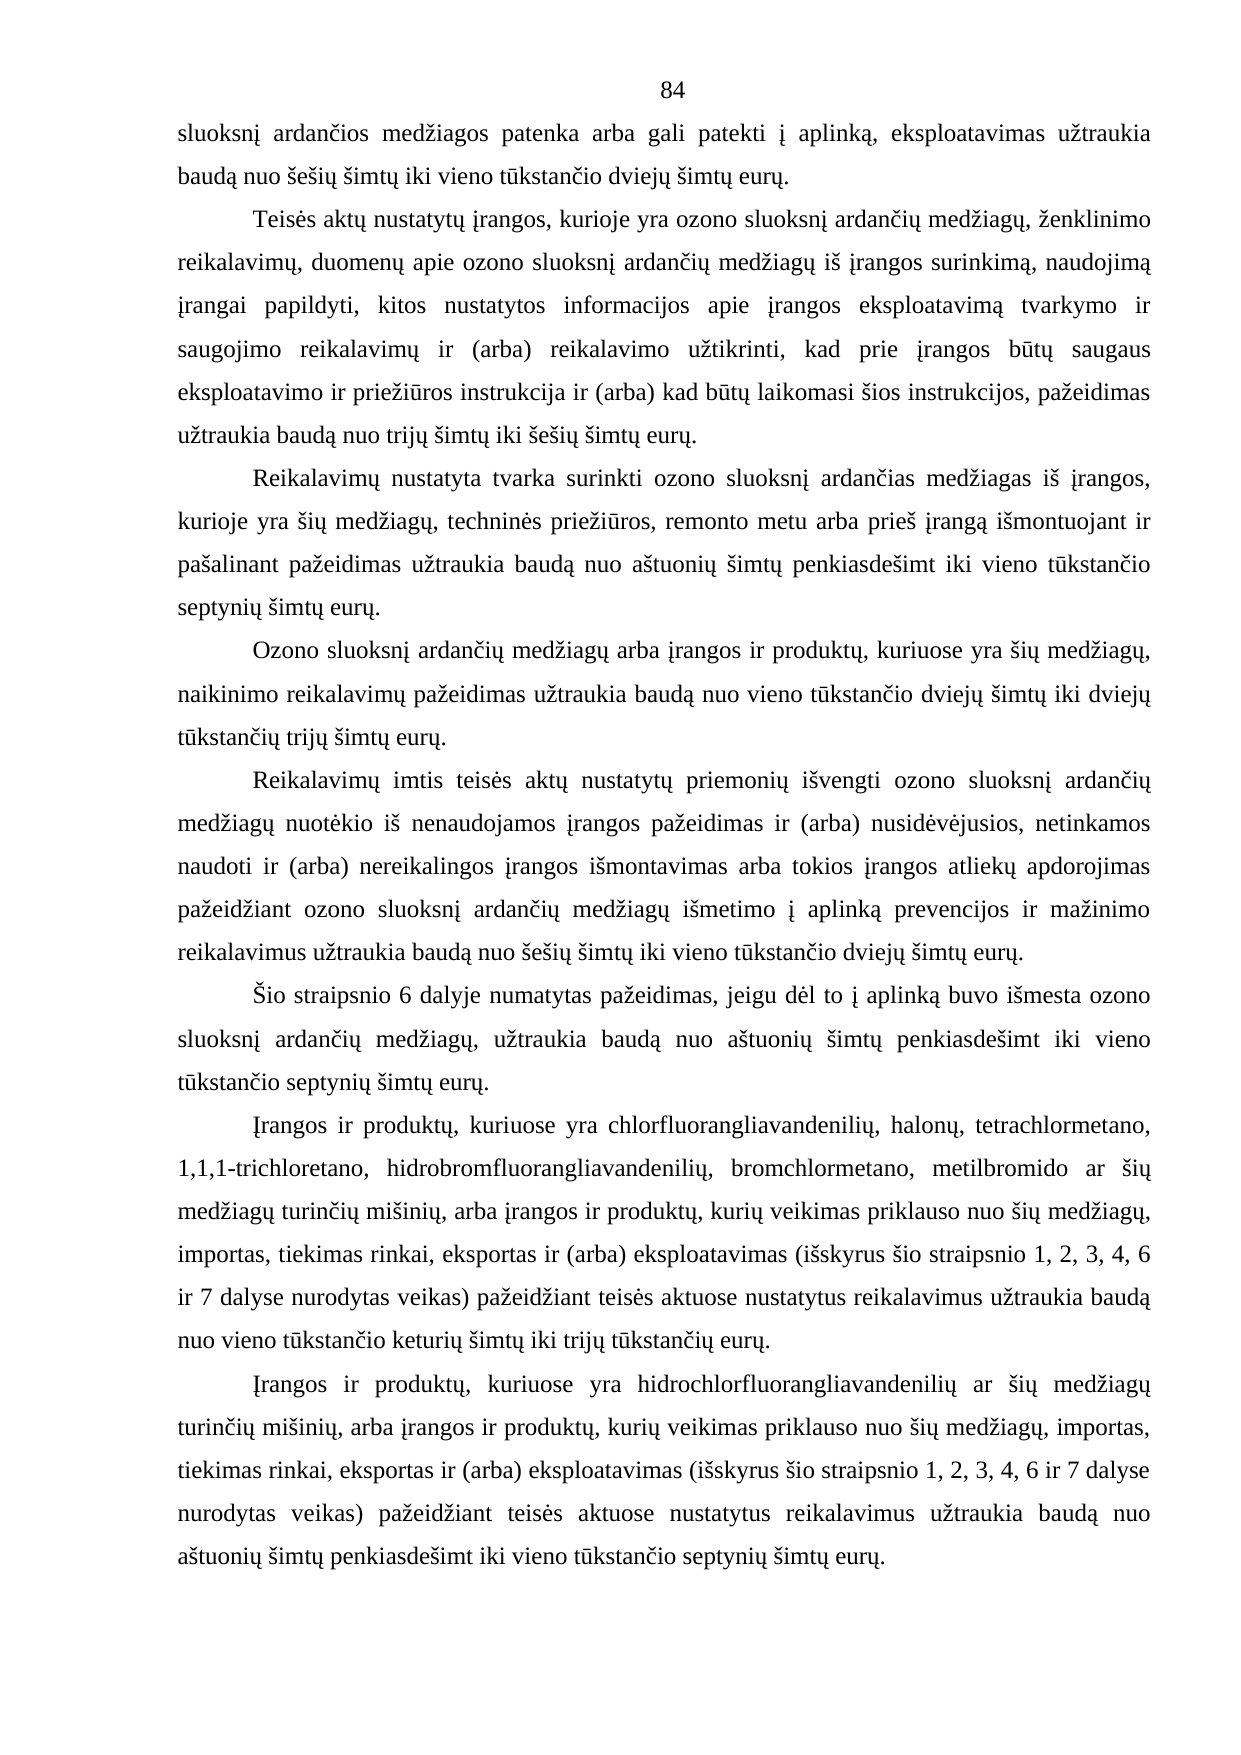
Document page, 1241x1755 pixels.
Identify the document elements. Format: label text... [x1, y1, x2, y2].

text Reikalavimų imtis teisės aktų nustatytų priemonių išvengti ozono sluoksnį ardančių medžiagų nuotėkio iš nenaudojamos įrangos pažeidimas ir (arba) nusidėvėjusios, netinkamos naudoti ir (arba) nereikalingos įrangos išmontavimas arba tokios įrangos atliekų apdorojimas pažeidžiant ozono sluoksnį ardančių medžiagų išmetimo į aplinką prevencijos ir mažinimo reikalavimus užtraukia baudą nuo šešių šimtų iki vieno tūkstančio dviejų šimtų eurų. [177, 765, 1152, 966]
text Ozono sluoksnį ardančių medžiagų arba įrangos ir produktų, kuriuose yra šių medžiagų, naikinimo reikalavimų pažeidimas užtraukia baudą nuo vieno tūkstančio dviejų šimtų iki dviejų tūkstančių trijų šimtų eurų. [177, 636, 1152, 751]
text Teisės aktų nustatytų įrangos, kurioje yra ozono sluoksnį ardančių medžiagų, ženklinimo reikalavimų, duomenų apie ozono sluoksnį ardančių medžiagų iš įrangos surinkimą, naudojimą įrangai papildyti, kitos nustatytos informacijos apie įrangos eksploatavimą tvarkymo ir saugojimo reikalavimų ir (arba) reikalavimo užtikrinti, kad prie įrangos būtų saugaus eksploatavimo ir priežiūros instrukcija ir (arba) kad būtų laikomasi šios instrukcijos, pažeidimas užtraukia baudą nuo trijų šimtų iki šešių šimtų eurų. [177, 204, 1152, 449]
text sluoksnį ardančios medžiagos patenka arba gali patekti į aplinką, eksploatavimas užtraukia baudą nuo šešių šimtų iki vieno tūkstančio dviejų šimtų eurų. [177, 118, 1152, 190]
text Šio straipsnio 6 dalyje numatytas pažeidimas, jeigu dėl to į aplinką buvo išmesta ozono sluoksnį ardančių medžiagų, užtraukia baudą nuo aštuonių šimtų penkiasdešimt iki vieno tūkstančio septynių šimtų eurų. [177, 981, 1152, 1096]
text Reikalavimų nustatyta tvarka surinkti ozono sluoksnį ardančias medžiagas iš įrangos, kurioje yra šių medžiagų, techninės priežiūros, remonto metu arba prieš įrangą išmontuojant ir pašalinant pažeidimas užtraukia baudą nuo aštuonių šimtų penkiasdešimt iki vieno tūkstančio septynių šimtų eurų. [177, 463, 1152, 621]
text Įrangos ir produktų, kuriuose yra hidrochlorfluorangliavandenilių ar šių medžiagų turinčių mišinių, arba įrangos ir produktų, kurių veikimas priklauso nuo šių medžiagų, importas, tiekimas rinkai, eksportas ir (arba) eksploatavimas (išskyrus šio straipsnio 1, 2, 3, 4, 6 ir 7 dalyse nurodytas veikas) pažeidžiant teisės aktuose nustatytus reikalavimus užtraukia baudą nuo aštuonių šimtų penkiasdešimt iki vieno tūkstančio septynių šimtų eurų. [177, 1369, 1152, 1570]
text Įrangos ir produktų, kuriuose yra chlorfluorangliavandenilių, halonų, tetrachlormetano, 1,1,1-trichloretano, hidrobromfluorangliavandenilių, bromchlormetano, metilbromido ar šių medžiagų turinčių mišinių, arba įrangos ir produktų, kurių veikimas priklauso nuo šių medžiagų, importas, tiekimas rinkai, eksportas ir (arba) eksploatavimas (išskyrus šio straipsnio 1, 2, 3, 4, 6 ir 7 dalyse nurodytas veikas) pažeidžiant teisės aktuose nustatytus reikalavimus užtraukia baudą nuo vieno tūkstančio keturių šimtų iki trijų tūkstančių eurų. [177, 1110, 1152, 1354]
